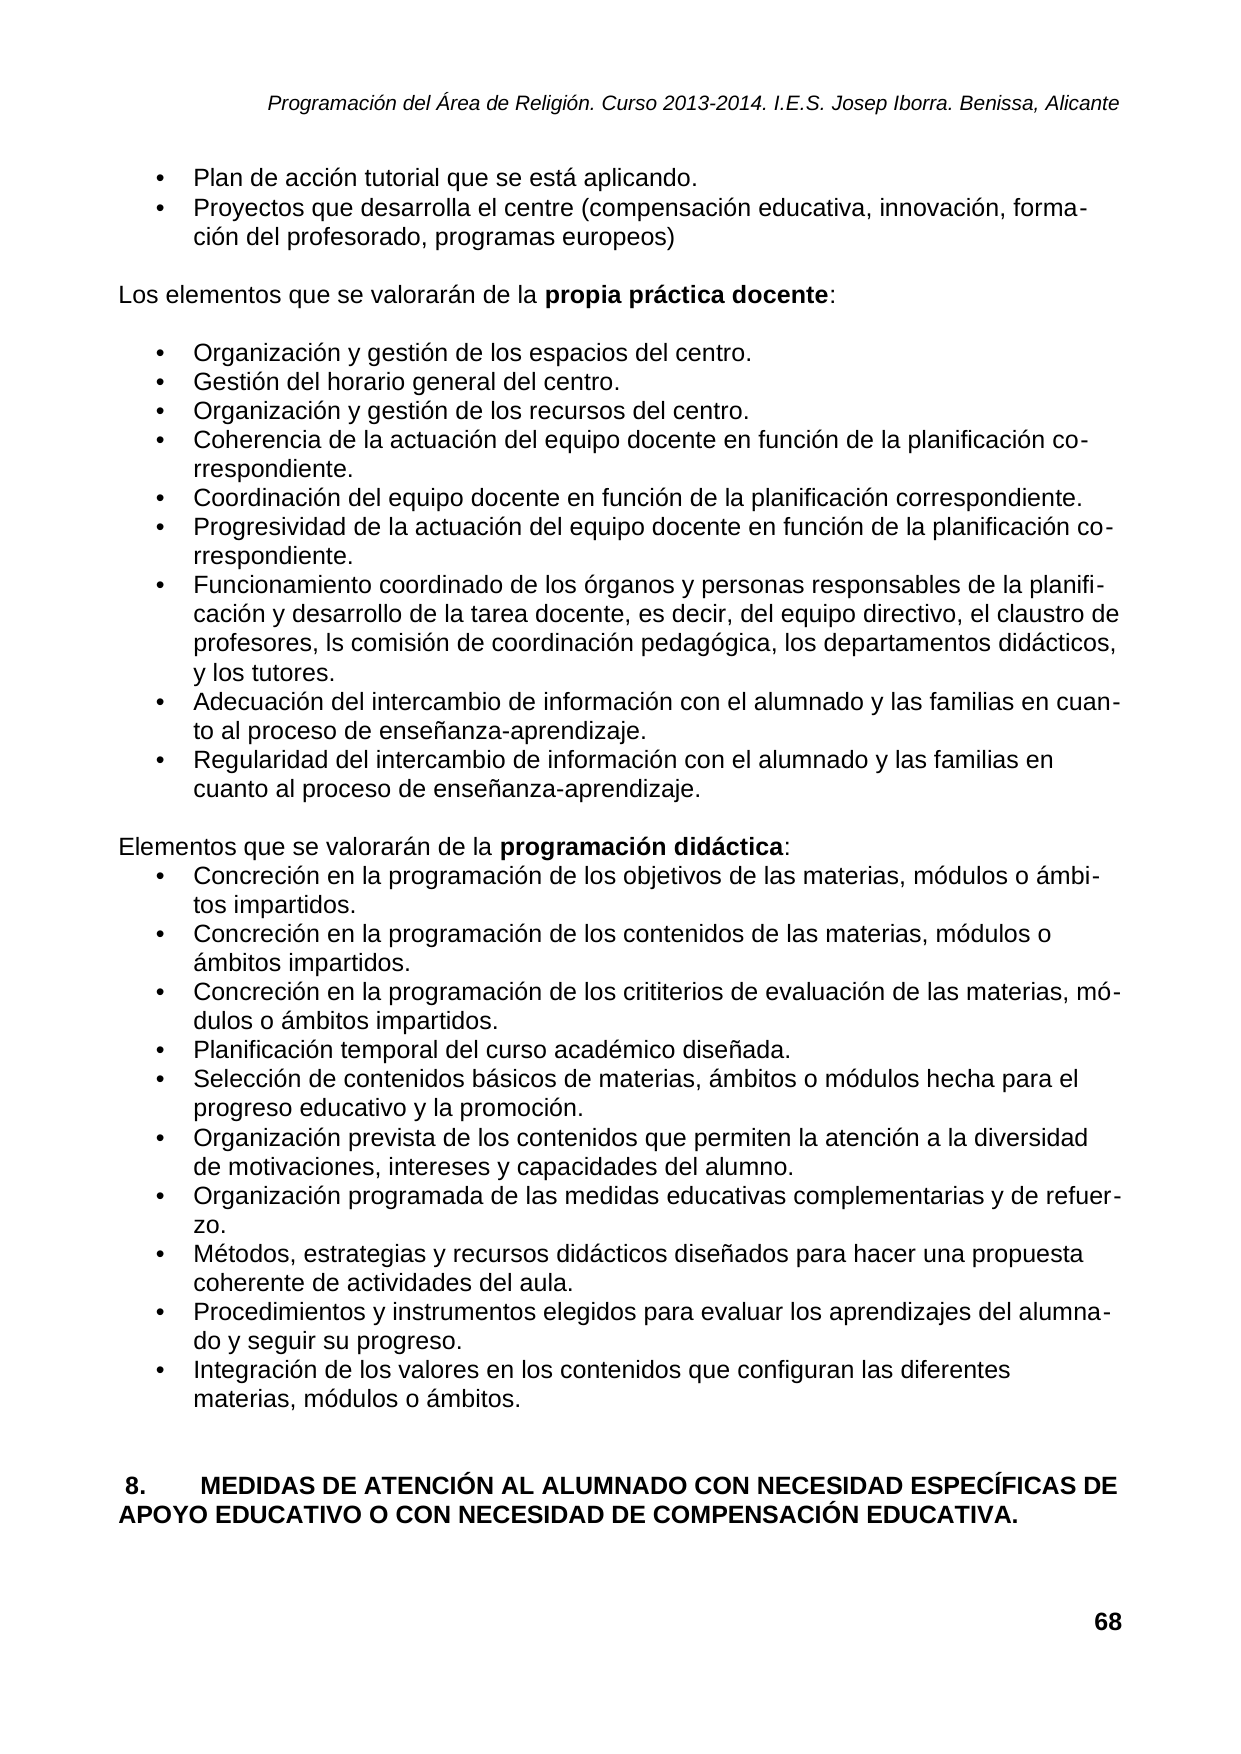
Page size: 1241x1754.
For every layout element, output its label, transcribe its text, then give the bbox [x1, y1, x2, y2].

list MEDIDAS DE ATENCIÓN AL ALUMNADO CON NECESIDAD ESPECÍFICAS DE APOYO EDUCATIVO O CON NECESIDAD DE COMPENSACIÓN EDUCATIVA. [118, 1471, 1122, 1529]
list Organización prevista de los contenidos que permiten la atención a la diversidad de motivaciones, intereses y capacidades del alumno. [156, 1122, 1122, 1181]
list Métodos, estrategias y recursos didácticos diseñados para hacer una propuesta coherente de actividades del aula. [156, 1239, 1122, 1297]
list Planificación temporal del curso académico diseñada. [156, 1035, 1122, 1064]
list Gestión del horario general del centro. [156, 367, 1122, 396]
list Funcionamiento coordinado de los órganos y personas responsables de la planifi­cación y desarrollo de la tarea docente, es decir, del equipo directivo, el claustro de profesores, ls comisión de coordinación pedagógica, los departamentos didácticos, y los tutores. [156, 570, 1122, 686]
list Procedimientos y instrumentos elegidos para evaluar los aprendizajes del alumna­do y seguir su progreso. [156, 1297, 1122, 1355]
text Los elementos que se valorarán de la propia práctica docente: [118, 279, 1122, 309]
list Concreción en la programación de los objetivos de las materias, módulos o ámbi­tos impartidos. [156, 861, 1122, 919]
text Elementos que se valorarán de la programación didáctica: [118, 832, 1122, 861]
list Regularidad del intercambio de información con el alumnado y las familias en cuanto al proceso de enseñanza-aprendizaje. [156, 744, 1122, 803]
list Progresividad de la actuación del equipo docente en función de la planificación co­rrespondiente. [156, 512, 1122, 570]
list Organización y gestión de los espacios del centro. [156, 338, 1122, 367]
list Organización programada de las medidas educativas complementarias y de refuer­zo. [156, 1181, 1122, 1239]
list Concreción en la programación de los crititerios de evaluación de las materias, mó­dulos o ámbitos impartidos. [156, 977, 1122, 1035]
list Organización y gestión de los recursos del centro. [156, 396, 1122, 425]
list Plan de acción tutorial que se está aplicando. [156, 163, 1122, 192]
list Coherencia de la actuación del equipo docente en función de la planificación co­rrespondiente. [156, 425, 1122, 483]
list Concreción en la programación de los contenidos de las materias, módulos o ámbi­tos impartidos. [156, 919, 1122, 977]
list Selección de contenidos básicos de materias, ámbitos o módulos hecha para el progreso educativo y la promoción. [156, 1064, 1122, 1122]
list Proyectos que desarrolla el centre (compensación educativa, innovación, forma­ción del profesorado, programas europeos) [156, 192, 1122, 251]
list Coordinación del equipo docente en función de la planificación correspondiente. [156, 483, 1122, 512]
list Adecuación del intercambio de información con el alumnado y las familias en cuan­to al proceso de enseñanza-aprendizaje. [156, 686, 1122, 744]
list Integración de los valores en los contenidos que configuran las diferentes materias, módulos o ámbitos. [156, 1355, 1122, 1413]
